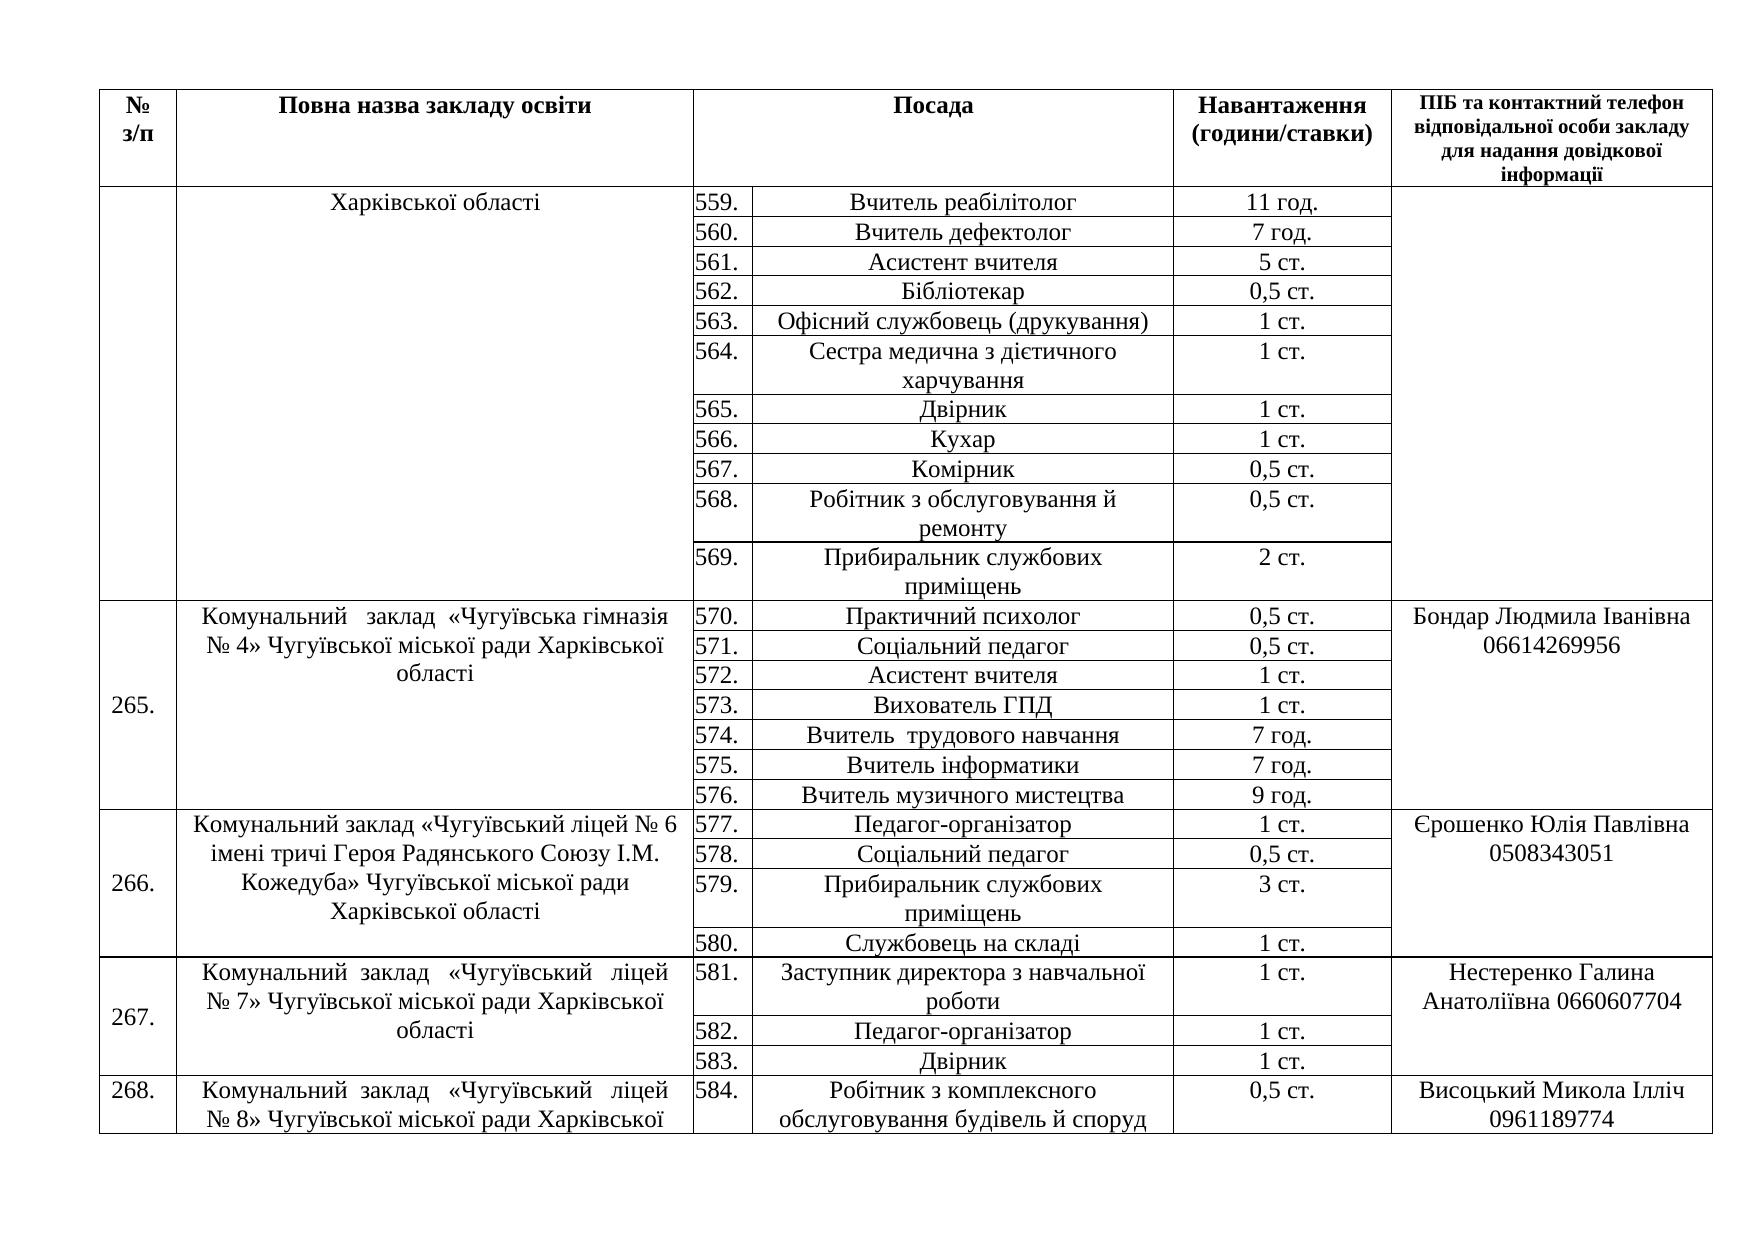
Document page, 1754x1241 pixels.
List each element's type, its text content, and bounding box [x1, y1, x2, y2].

table_cell [694, 750, 752, 779]
table_cell Кухар [753, 424, 1173, 453]
table_cell 0,5 ст. [1174, 454, 1391, 483]
table_cell Соціальний педагог [753, 631, 1173, 659]
table_cell [694, 484, 752, 541]
table_cell 0,5 ст. [1174, 484, 1391, 541]
table_cell 0,5 ст. [1174, 601, 1391, 630]
table_cell Комірник [753, 454, 1173, 483]
table_cell Вихователь ГПД [753, 690, 1173, 719]
table_cell Офісний службовець (друкування) [753, 306, 1173, 335]
table_cell [694, 454, 752, 483]
table_cell Комунальний заклад «Чугуївський ліцей № 6 імені тричі Героя Радянського Союзу І.М. Кожедуба» Чугуївської міської ради Харківської області [177, 810, 693, 956]
table_cell Комунальний заклад «Чугуївський ліцей № 8» Чугуївської міської ради Харківської [177, 1076, 693, 1133]
table_cell Сестра медична з дієтичного харчування [753, 336, 1173, 393]
table_header ПІБ та контактний телефон відповідальної особи закладу для надання довідкової інформації [1392, 90, 1712, 186]
table_cell Двірник [753, 1046, 1173, 1074]
table_header Навантаження (години/ставки) [1174, 90, 1391, 186]
table_cell Бібліотекар [753, 276, 1173, 305]
table_cell 1 ст. [1174, 395, 1391, 423]
table_cell Вчитель музичного мистецтва [753, 780, 1173, 808]
table_cell [694, 543, 752, 600]
table_cell Службовець на складі [753, 928, 1173, 956]
table_cell Асистент вчителя [753, 661, 1173, 689]
table_cell Вчитель трудового навчання [753, 720, 1173, 749]
table_cell [694, 720, 752, 749]
table_cell Педагог-організатор [753, 810, 1173, 838]
table_cell [694, 661, 752, 689]
table_header Посада [694, 90, 1173, 186]
table_cell 1 ст. [1174, 661, 1391, 689]
table_cell Асистент вчителя [753, 247, 1173, 275]
table_cell [100, 810, 176, 956]
table_cell Двірник [753, 395, 1173, 423]
table_cell [694, 869, 752, 927]
table_cell [100, 187, 176, 600]
table_cell [694, 810, 752, 838]
table_cell 0,5 ст. [1174, 276, 1391, 305]
table_cell Комунальний заклад «Чугуївська гімназія № 4» Чугуївської міської ради Харківської області [177, 601, 693, 808]
table_cell Вчитель дефектолог [753, 217, 1173, 246]
table_cell [694, 187, 752, 216]
table_cell 7 год. [1174, 750, 1391, 779]
table_cell [694, 1046, 752, 1074]
table_cell Соціальний педагог [753, 839, 1173, 868]
table_cell 7 год. [1174, 720, 1391, 749]
table_cell 5 ст. [1174, 247, 1391, 275]
table_cell Харківської області [177, 187, 693, 600]
table_cell [100, 1076, 176, 1133]
table_cell 1 ст. [1174, 336, 1391, 393]
table_cell 1 ст. [1174, 1016, 1391, 1045]
table_cell 1 ст. [1174, 928, 1391, 956]
table_cell Нестеренко Галина Анатоліївна 0660607704 [1392, 958, 1712, 1074]
table_cell Висоцький Микола Ілліч 0961189774 [1392, 1076, 1712, 1133]
table_cell 1 ст. [1174, 424, 1391, 453]
table_cell [694, 1076, 752, 1133]
table_cell [1392, 187, 1712, 600]
table_cell [694, 958, 752, 1015]
table_cell 11 год. [1174, 187, 1391, 216]
table_cell 1 ст. [1174, 958, 1391, 1015]
table_cell Заступник директора з навчальної роботи [753, 958, 1173, 1015]
table_cell Робітник з комплексного обслуговування будівель й споруд [753, 1076, 1173, 1133]
table_cell 0,5 ст. [1174, 631, 1391, 659]
table_cell [694, 601, 752, 630]
table_header № з/п [100, 90, 176, 186]
table_cell [694, 690, 752, 719]
table_cell Робітник з обслуговування й ремонту [753, 484, 1173, 541]
table_cell Педагог-організатор [753, 1016, 1173, 1045]
table_cell 1 ст. [1174, 306, 1391, 335]
table_cell [694, 395, 752, 423]
table_cell 7 год. [1174, 217, 1391, 246]
table_cell [694, 631, 752, 659]
table_cell [694, 276, 752, 305]
table_cell [694, 336, 752, 393]
table_cell 0,5 ст. [1174, 839, 1391, 868]
table_cell 9 год. [1174, 780, 1391, 808]
table_cell 1 ст. [1174, 810, 1391, 838]
table_cell Практичний психолог [753, 601, 1173, 630]
table_cell Вчитель інформатики [753, 750, 1173, 779]
table_cell [694, 780, 752, 808]
table_cell [694, 247, 752, 275]
table_cell [694, 306, 752, 335]
table_cell Єрошенко Юлія Павлівна 0508343051 [1392, 810, 1712, 956]
table_cell 2 ст. [1174, 543, 1391, 600]
table_cell [694, 217, 752, 246]
table_cell [100, 958, 176, 1074]
table_cell [100, 601, 176, 808]
table_cell Прибиральник службових приміщень [753, 869, 1173, 927]
table_cell [694, 1016, 752, 1045]
table_cell 1 ст. [1174, 690, 1391, 719]
table_cell 1 ст. [1174, 1046, 1391, 1074]
table_cell 0,5 ст. [1174, 1076, 1391, 1133]
table_cell [694, 928, 752, 956]
table_cell Бондар Людмила Іванівна 06614269956 [1392, 601, 1712, 808]
table_cell Вчитель реабілітолог [753, 187, 1173, 216]
table_cell Комунальний заклад «Чугуївський ліцей № 7» Чугуївської міської ради Харківської області [177, 958, 693, 1074]
table_cell [694, 424, 752, 453]
table_cell Прибиральник службових приміщень [753, 543, 1173, 600]
table_header Повна назва закладу освіти [177, 90, 693, 186]
table_cell [694, 839, 752, 868]
table_cell 3 ст. [1174, 869, 1391, 927]
